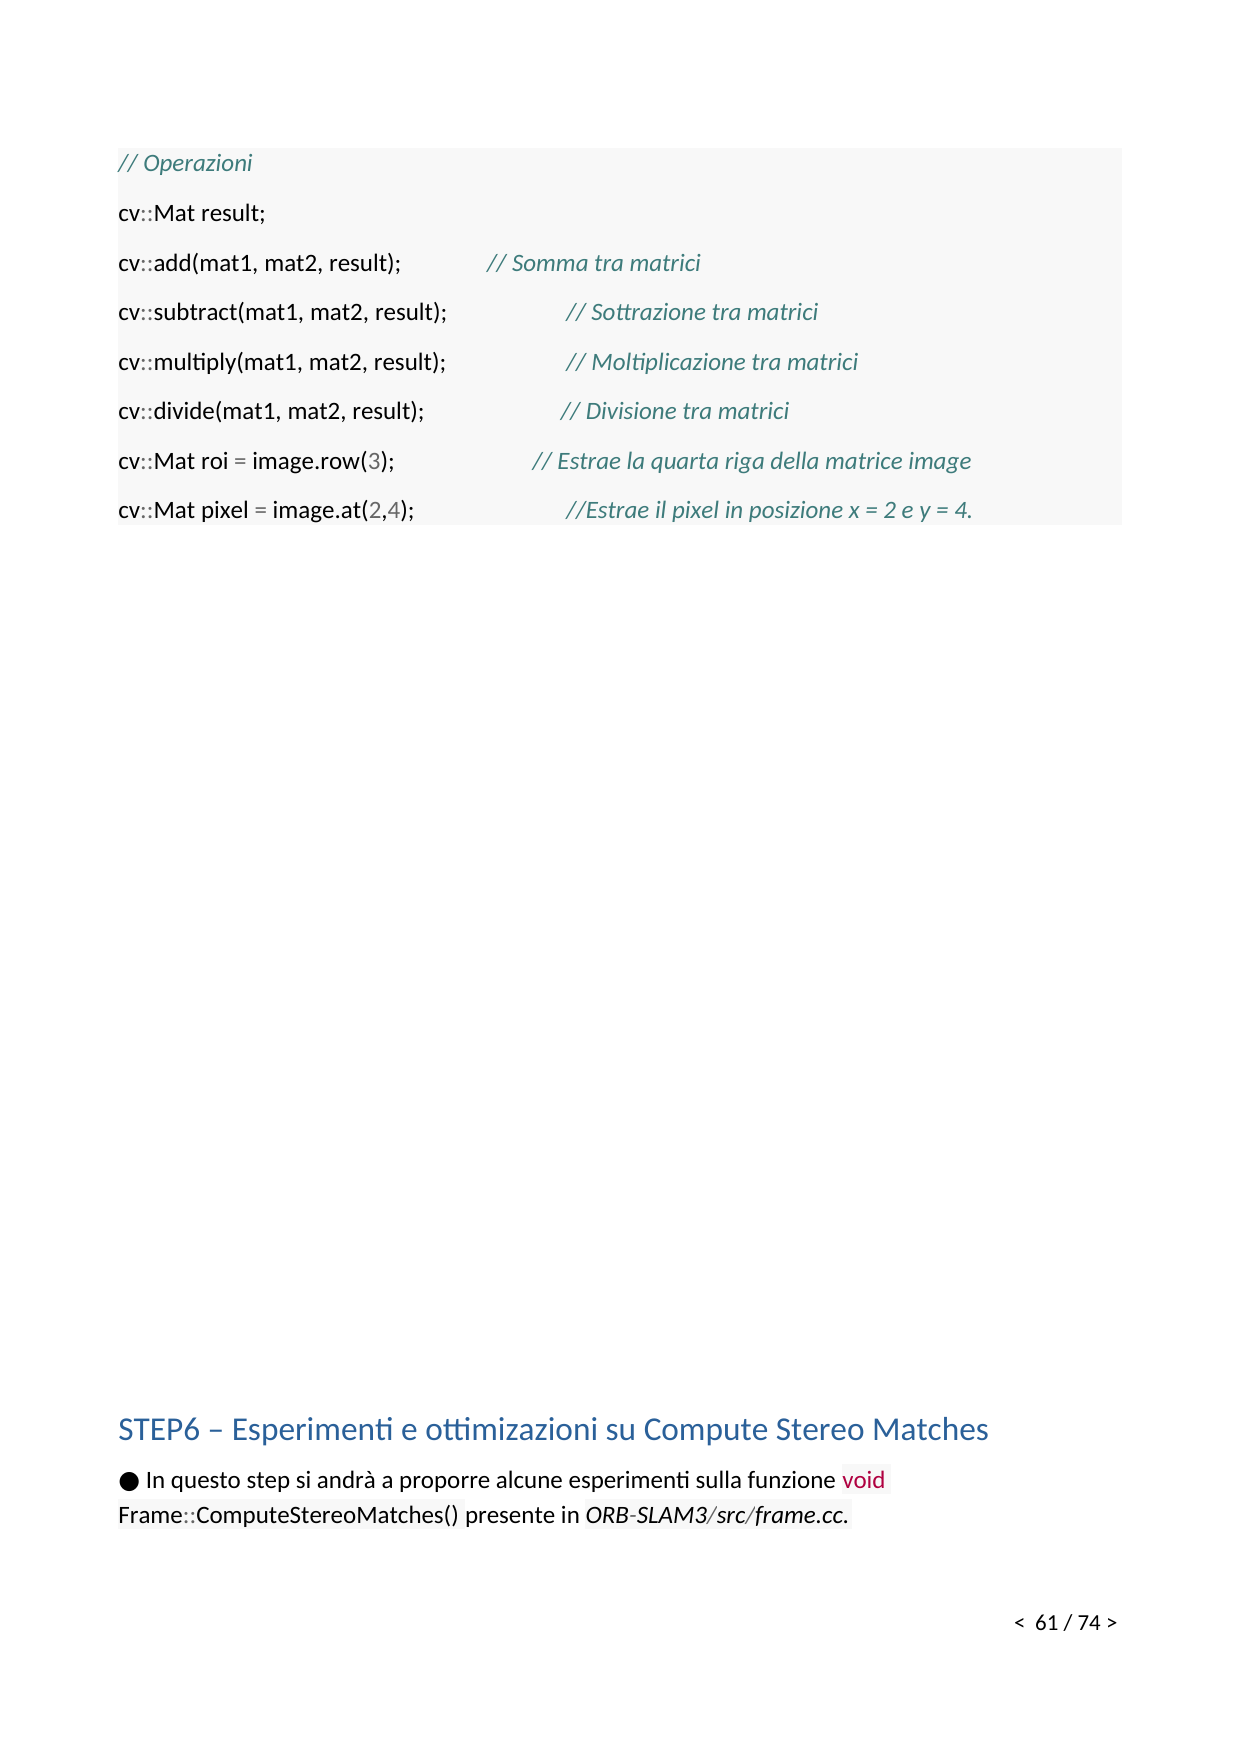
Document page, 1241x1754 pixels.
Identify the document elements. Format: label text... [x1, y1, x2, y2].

text cv::subtract(mat1, mat2, result); // Sottrazione tra matrici [118, 296, 1122, 327]
text cv::divide(mat1, mat2, result); // Divisione tra matrici [118, 396, 1122, 426]
text cv::Mat roi = image.row(3); // Estrae la quarta riga della matrice image [118, 445, 1122, 476]
text // Operazioni [118, 148, 1122, 178]
subtitle STEP6 – Esperimenti e ottimizazioni su Compute Stereo Matches [118, 1408, 1122, 1449]
text ● In questo step si andrà a proporre alcune esperimenti sulla funzione void Frame::ComputeStereoMatches() presente in ORB-SLAM3/src/frame.cc. [118, 1464, 1122, 1529]
text cv::Mat pixel = image.at(2,4); //Estrae il pixel in posizione x = 2 e y = 4. [118, 495, 1122, 525]
text cv::Mat result; [118, 197, 1122, 228]
text cv::multiply(mat1, mat2, result); // Moltiplicazione tra matrici [118, 346, 1122, 376]
text cv::add(mat1, mat2, result); // Somma tra matrici [118, 247, 1122, 277]
